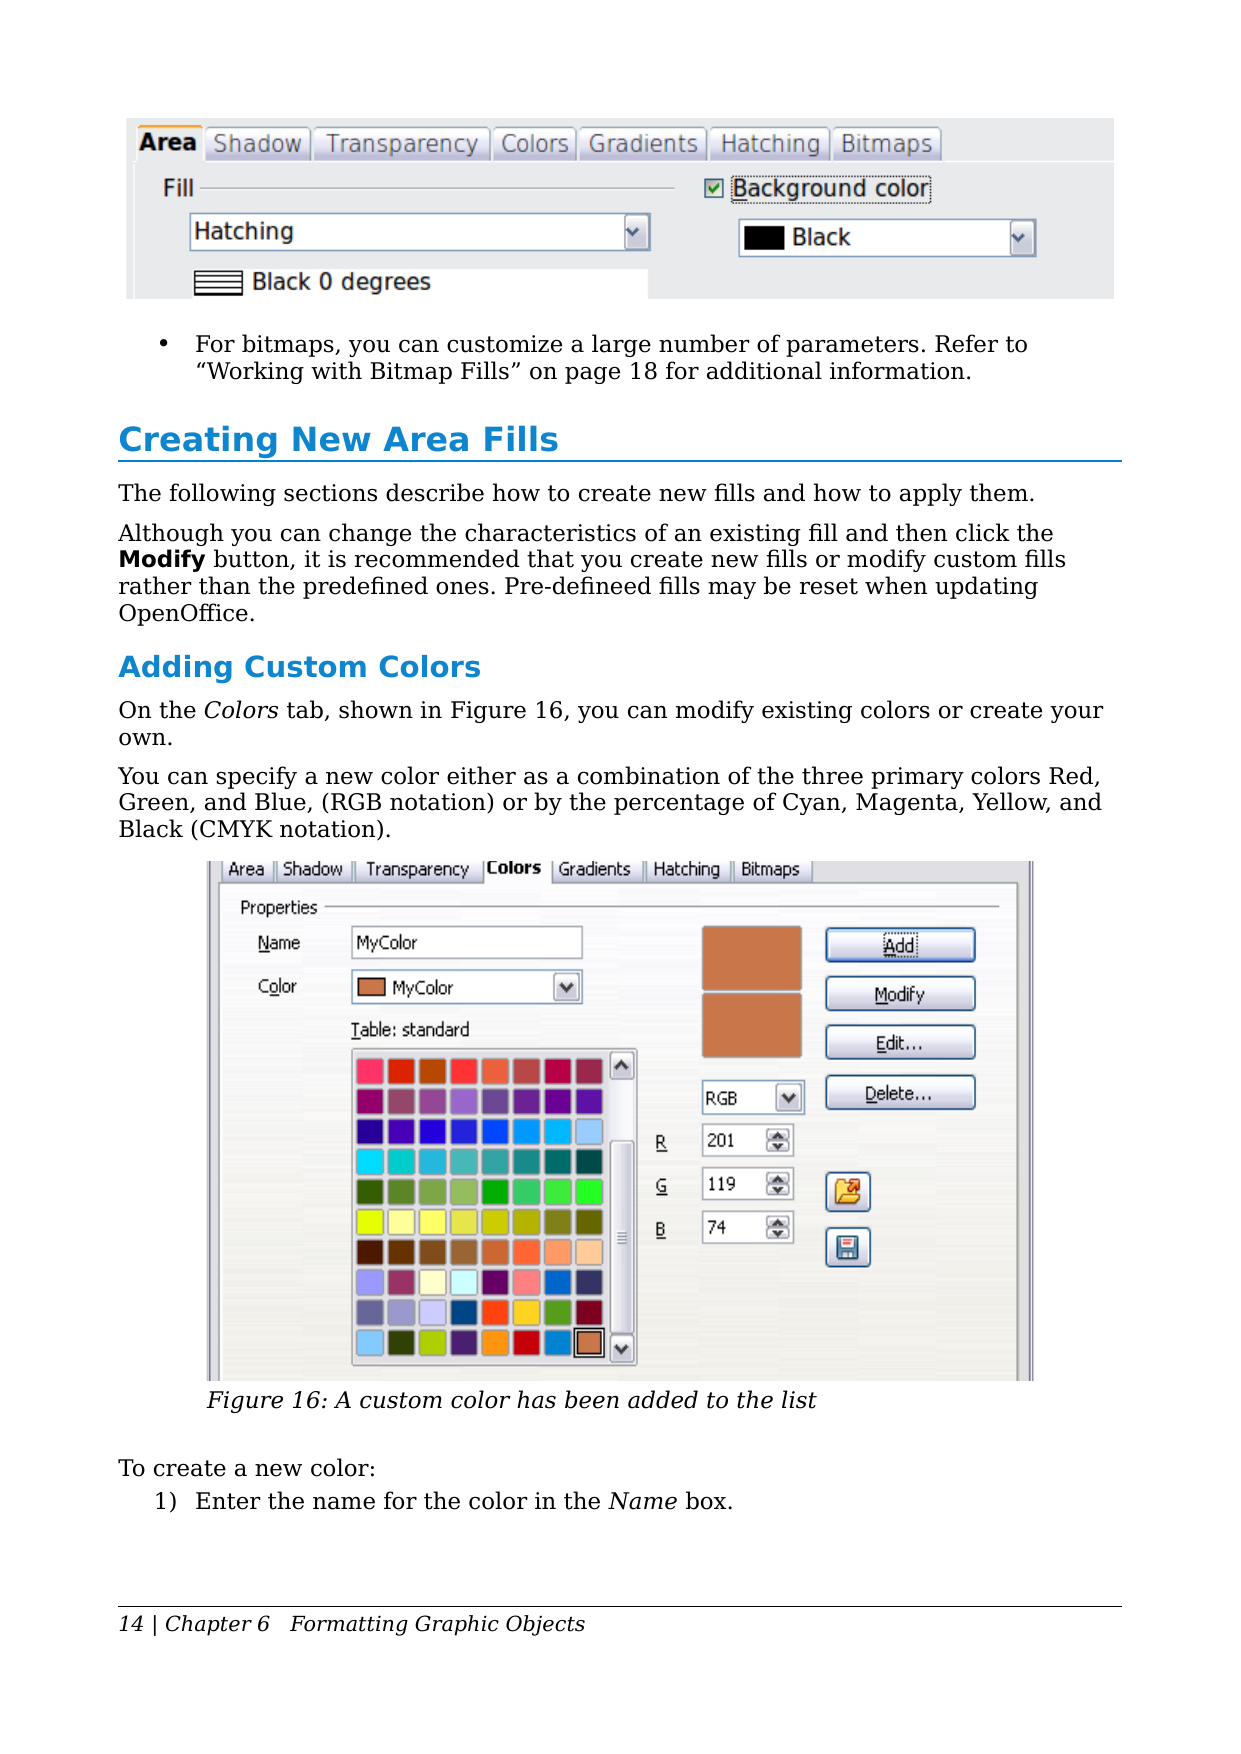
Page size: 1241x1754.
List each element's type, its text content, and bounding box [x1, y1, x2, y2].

list Enter the name for the color in the Name box. [177, 1488, 1122, 1515]
text Although you can change the characteristics of an existing fill and then click the Modify button, it is recommended that you create new fills or modify custom fills rather than the predefined ones. Pre-defineed fills may be reset when updating OpenOffice. [118, 520, 1122, 626]
list For bitmaps, you can customize a large number of parameters. Refer to “Working with Bitmap Fills” on page 18 for additional information. [156, 329, 1122, 385]
list To create a new color: [118, 1455, 1122, 1482]
list You can specify a new color either as a combination of the three primary colors Red, Green, and Blue, (RGB notation) or by the percentage of Cyan, Magenta, Yellow, and Black (CMYK notation). [118, 763, 1122, 843]
subtitle Adding Custom Colors [118, 651, 1122, 685]
subtitle Creating New Area Fills [118, 421, 1122, 460]
picture [206, 861, 1034, 1381]
picture [126, 118, 1114, 299]
text Figure 16: A custom color has been added to the list [207, 1387, 1033, 1413]
text The following sections describe how to create new fills and how to apply them. [118, 481, 1122, 507]
text On the Colors tab, shown in Figure 16, you can modify existing colors or create your own. [118, 697, 1122, 750]
